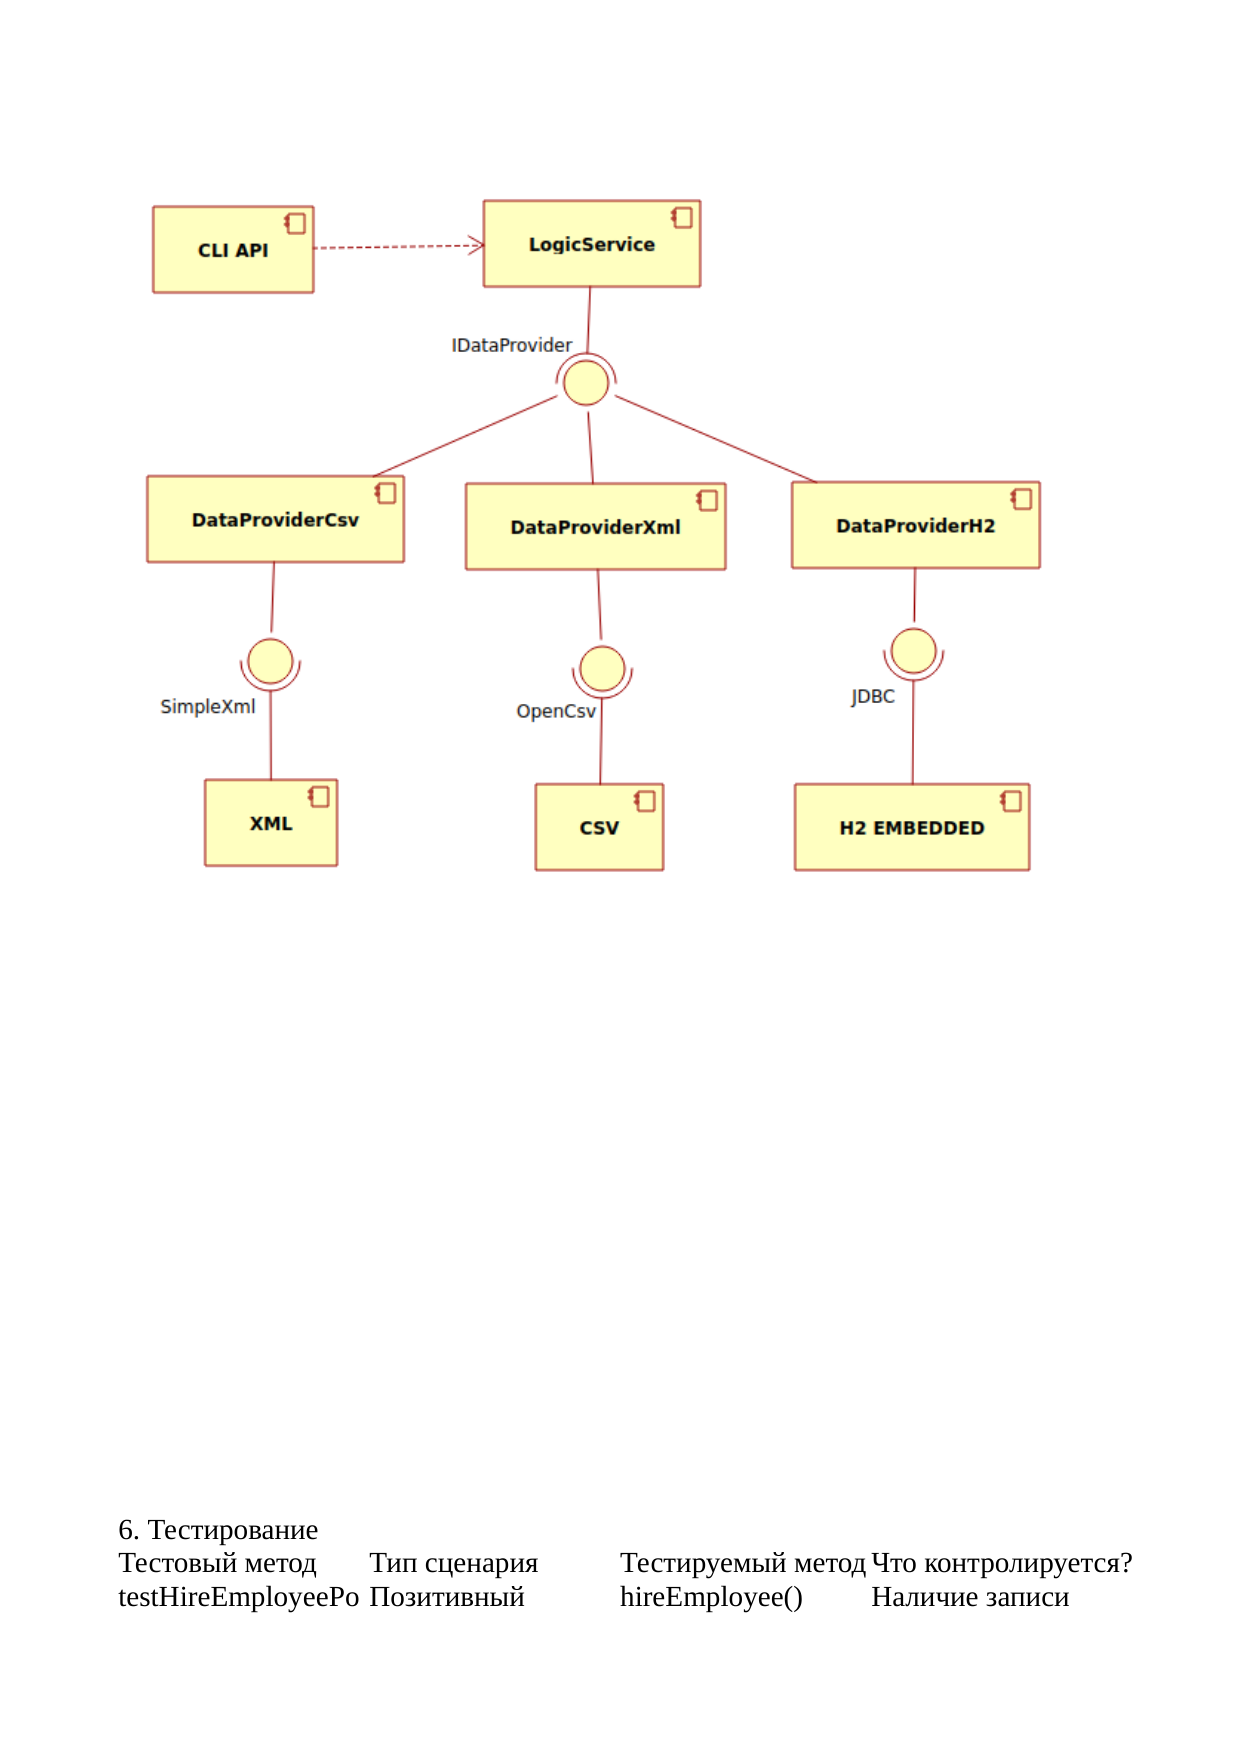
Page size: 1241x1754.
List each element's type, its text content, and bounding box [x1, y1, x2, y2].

text 6. Тестирование [118, 1512, 1122, 1546]
table_header Тестовый метод [118, 1546, 369, 1579]
table_header Тестируемый метод [620, 1546, 871, 1579]
table_cell hireEmployee() [620, 1579, 871, 1613]
table_cell Наличие записи [871, 1579, 1204, 1613]
table_header Что контролируется? [871, 1546, 1204, 1579]
picture [118, 118, 1123, 937]
table_header Тип сценария [369, 1546, 620, 1579]
table_cell testHireEmployeePo [118, 1579, 369, 1613]
table_cell Позитивный [369, 1579, 620, 1613]
